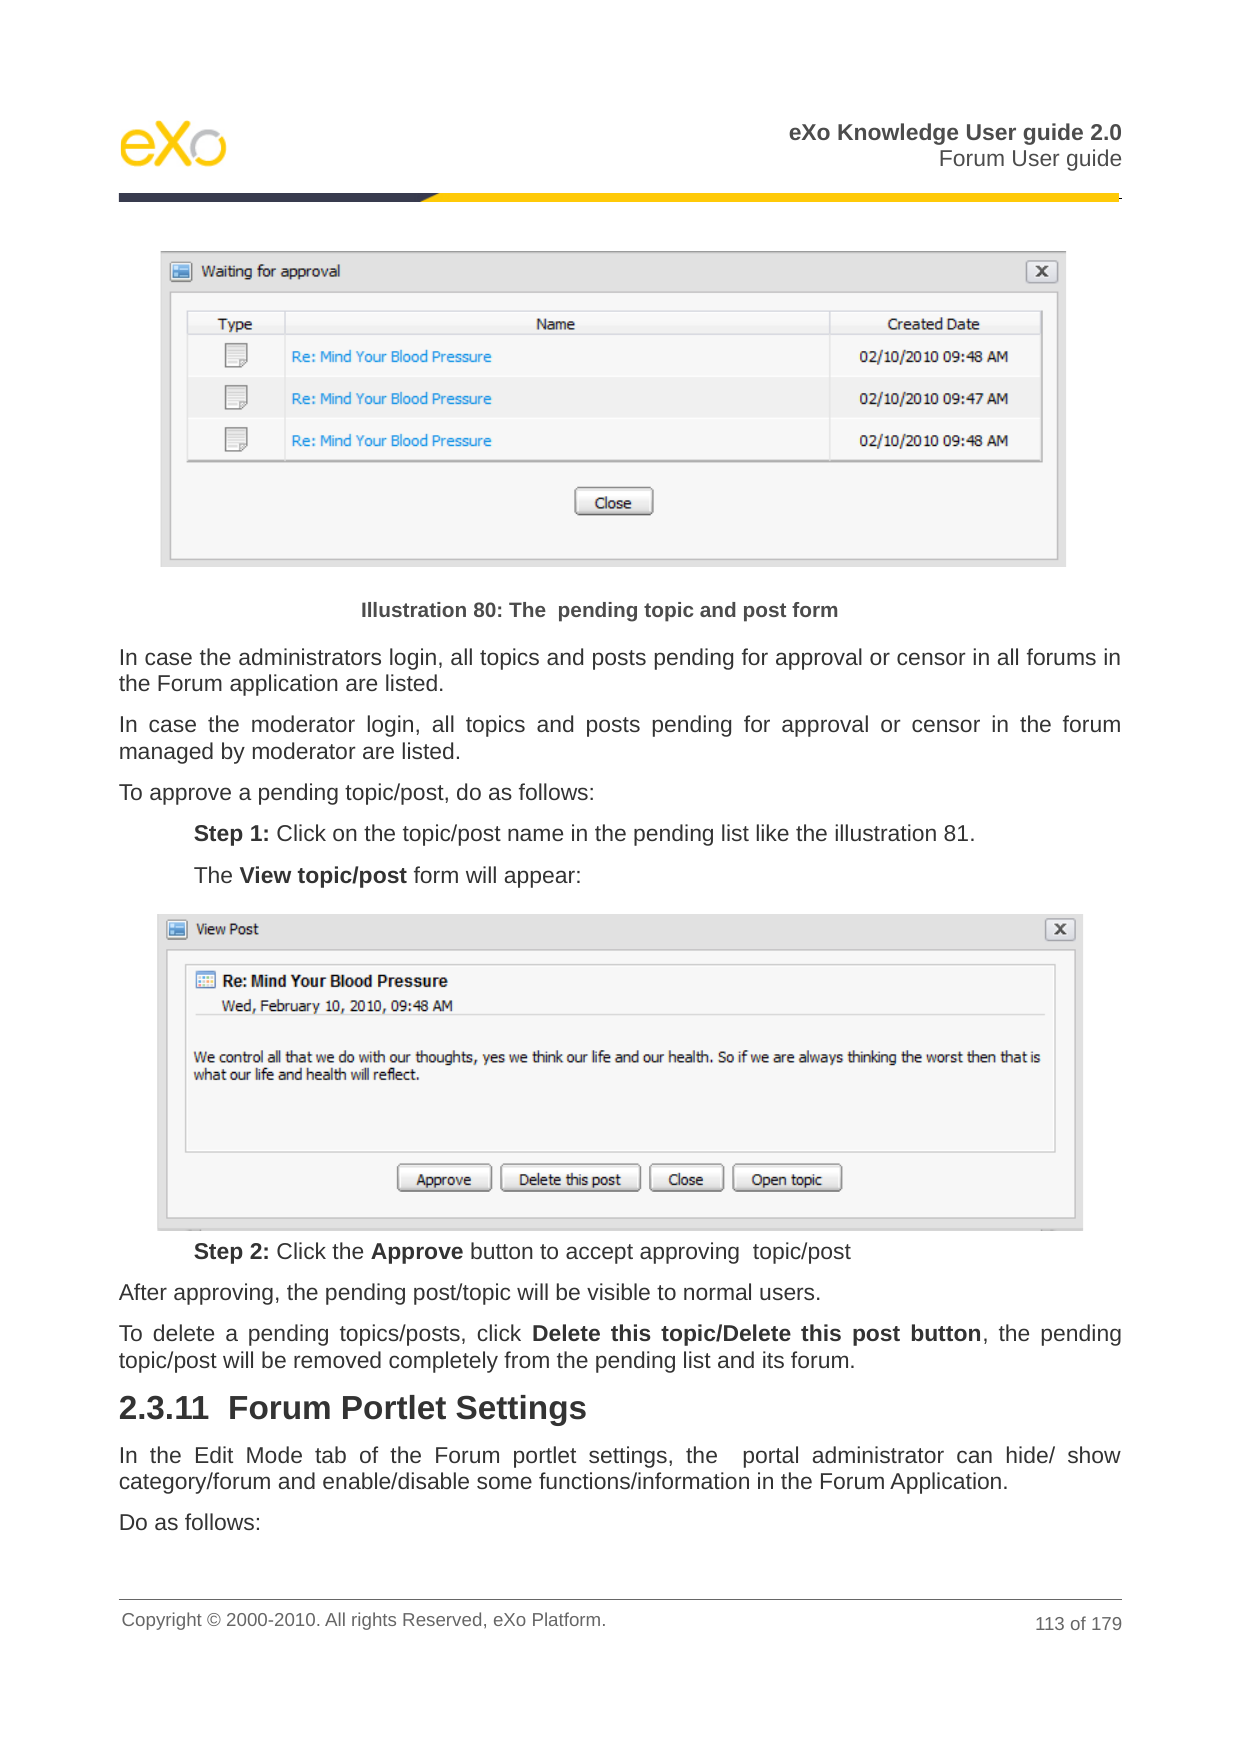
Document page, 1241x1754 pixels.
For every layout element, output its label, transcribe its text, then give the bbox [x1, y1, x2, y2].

text Do as follows: [118, 1509, 1122, 1536]
text In the Edit Mode tab of the Forum portlet settings, the portal administrator can hide/ show category/forum and enable/disable some functions/information in the Forum Application. [118, 1442, 1122, 1494]
list The View topic/post form will appear: [156, 862, 1122, 888]
text To delete a pending topics/posts, click Delete this topic/Delete this post button, the pending topic/post will be removed completely from the pending list and its forum. [118, 1320, 1122, 1373]
text In case the moderator login, all topics and posts pending for approval or censor in the forum managed by moderator are listed. [118, 711, 1122, 764]
list Step 1: Click on the topic/post name in the pending list like the illustration 81. [156, 820, 1122, 847]
text To approve a pending topic/post, do as follows: [118, 779, 1122, 805]
text After approving, the pending post/topic will be visible to normal users. [118, 1279, 1122, 1305]
picture [157, 914, 1084, 1231]
list Step 2: Click the Approve button to accept approving topic/post [156, 903, 1122, 1264]
picture [118, 193, 1119, 202]
text In case the administrators login, all topics and posts pending for approval or censor in all forums in the Forum application are listed. [118, 228, 1122, 696]
picture [120, 120, 227, 167]
text Illustration 80: The pending topic and post form [133, 567, 1066, 622]
picture [160, 251, 1067, 567]
subtitle Forum Portlet Settings [118, 1388, 1122, 1427]
